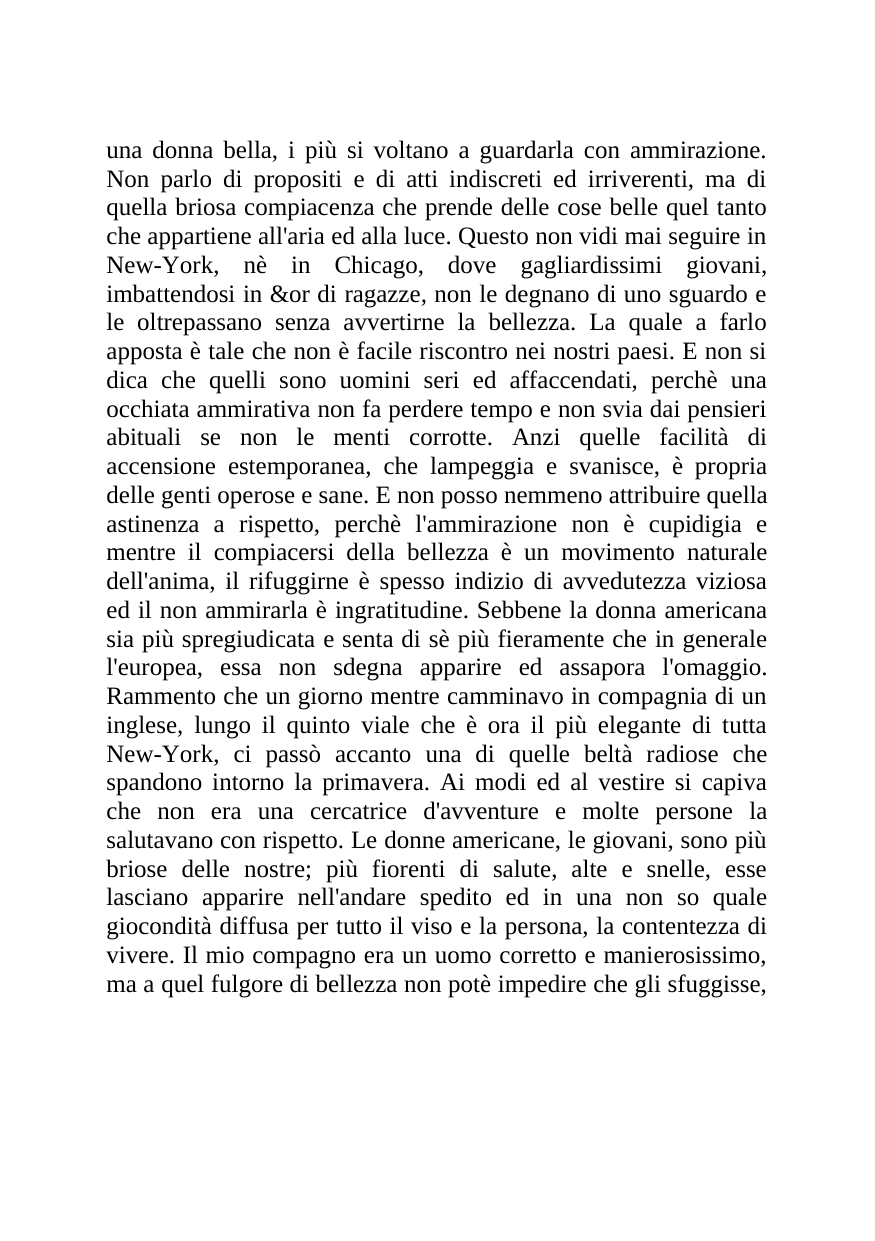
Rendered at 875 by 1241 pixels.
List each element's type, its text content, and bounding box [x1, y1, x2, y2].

text una donna bella, i più si voltano a guardarla con ammirazione. Non parlo di propositi e di atti indiscreti ed irriverenti, ma di quella briosa compiacenza che prende delle cose belle quel tanto che appartiene all'aria ed alla luce. Questo non vidi mai seguire in New-York, nè in Chicago, dove gagliardissimi giovani, imbattendosi in &or di ragazze, non le degnano di uno sguardo e le oltrepassano senza avvertirne la bellezza. La quale a farlo apposta è tale che non è facile riscontro nei nostri paesi. E non si dica che quelli sono uomini seri ed affaccendati, perchè una occhiata ammirativa non fa perdere tempo e non svia dai pensieri abituali se non le menti corrotte. Anzi quelle facilità di accensione estemporanea, che lampeggia e svanisce, è propria delle genti operose e sane. E non posso nemmeno attribuire quella astinenza a rispetto, perchè l'ammirazione non è cupidigia e mentre il compiacersi della bellezza è un movimento naturale dell'anima, il rifuggirne è spesso indizio di avvedutezza viziosa ed il non ammirarla è ingratitudine. Sebbene la donna americana sia più spregiudicata e senta di sè più fieramente che in generale l'europea, essa non sdegna apparire ed assapora l'omaggio. Rammento che un giorno mentre camminavo in compagnia di un inglese, lungo il quinto viale che è ora il più elegante di tutta New-York, ci passò accanto una di quelle beltà radiose che spandono intorno la primavera. Ai modi ed al vestire si capiva che non era una cercatrice d'avventure e molte persone la salutavano con rispetto. Le donne americane, le giovani, sono più briose delle nostre; più fiorenti di salute, alte e snelle, esse lasciano apparire nell'andare spedito ed in una non so quale giocondità diffusa per tutto il viso e la persona, la contentezza di vivere. Il mio compagno era un uomo corretto e manierosissimo, ma a quel fulgore di bellezza non potè impedire che gli sfuggisse, [106, 135, 768, 997]
